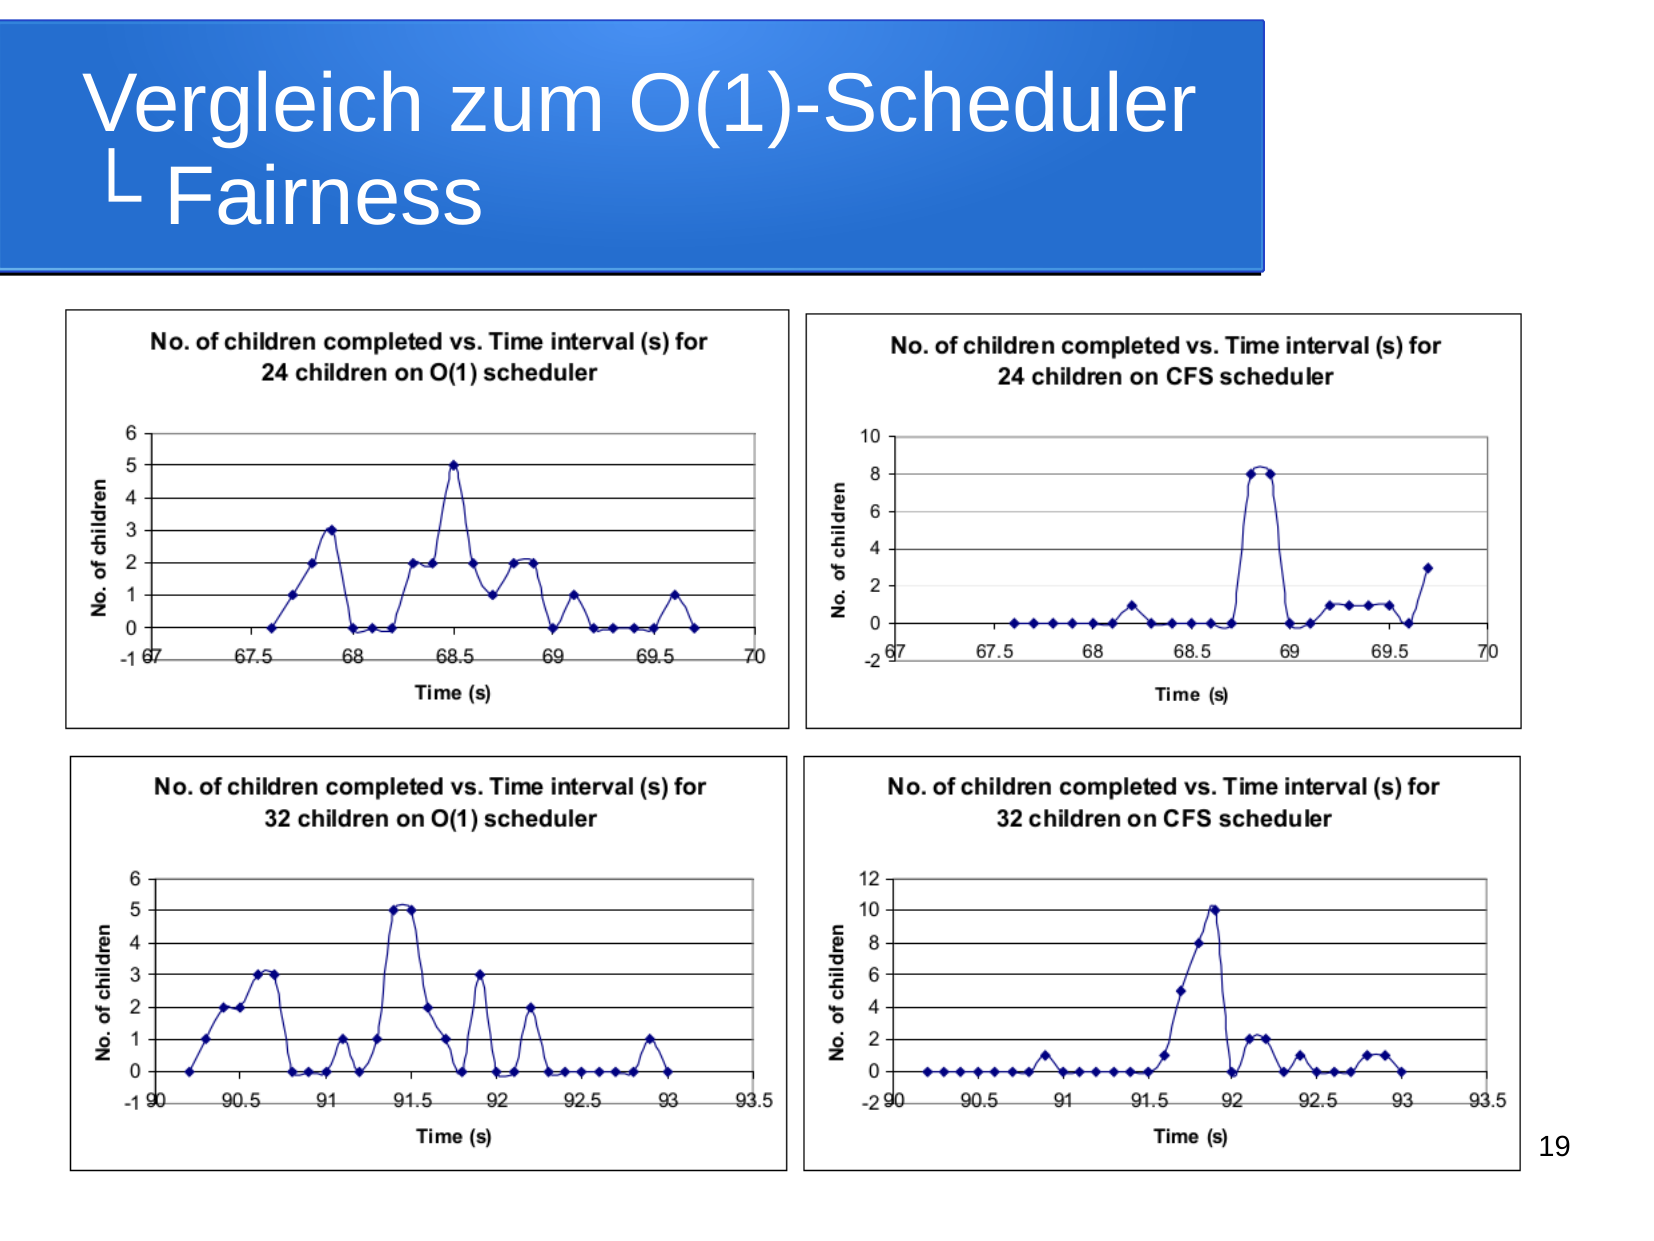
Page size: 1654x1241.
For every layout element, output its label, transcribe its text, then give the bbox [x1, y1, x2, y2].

picture [60, 304, 1530, 740]
picture [66, 752, 1529, 1178]
title Vergleich zum O(1)-Scheduler └ Fairness [82, 47, 1235, 252]
